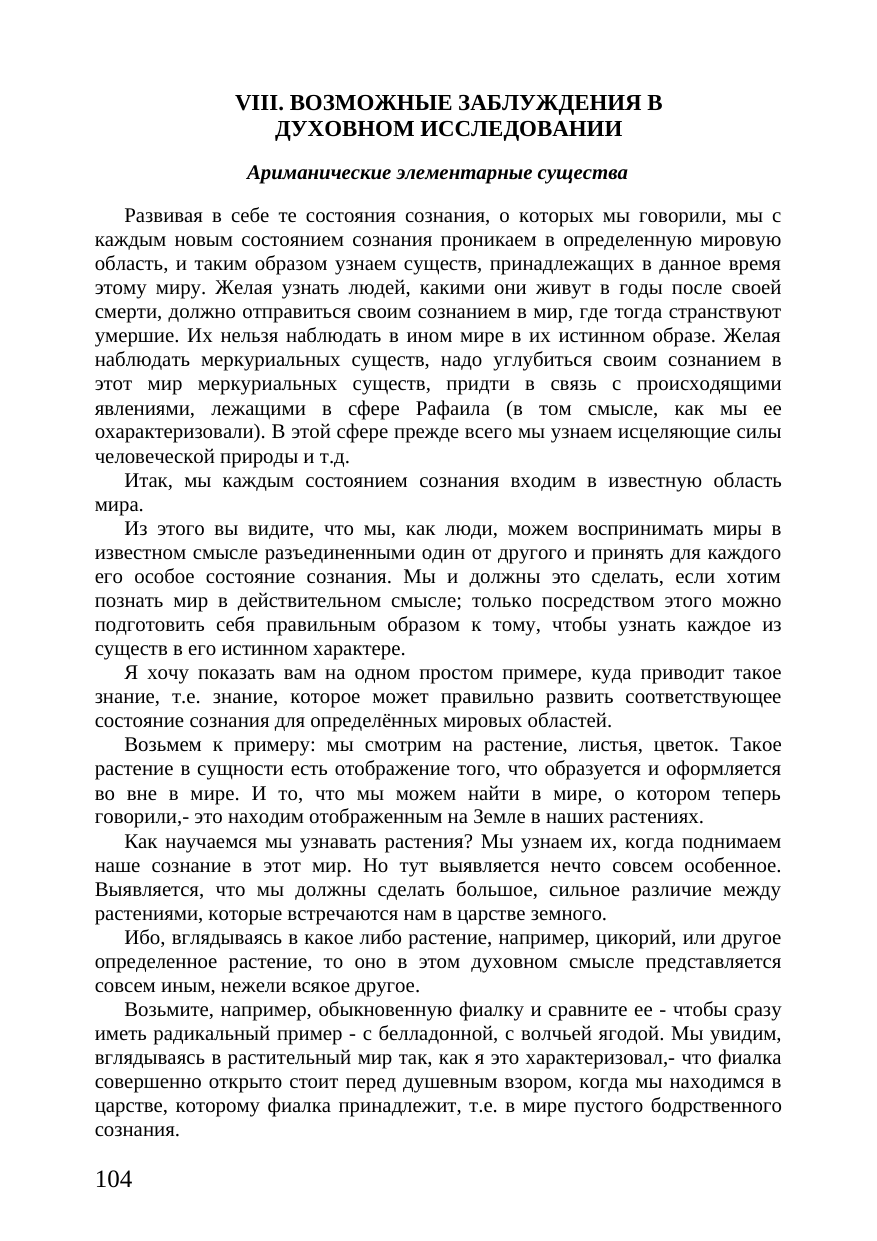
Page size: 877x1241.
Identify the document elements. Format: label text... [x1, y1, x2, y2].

text Возьмите, например, обыкновенную фиалку и сравните ее - чтобы сразу иметь радикальный пример - с белладонной, с волчьей ягодой. Мы увидим, вглядываясь в растительный мир так, как я это характеризовал,- что фиалка совершенно открыто стоит перед душевным взором, когда мы находимся в царстве, которому фиалка принадлежит, т.е. в мире пустого бодрственного сознания. [94, 997, 782, 1141]
text Развивая в себе те состояния сознания, о которых мы говорили, мы с каждым новым состоянием сознания проникаем в определенную мировую область, и таким образом узнаем существ, принадлежащих в данное время этому миру. Желая узнать людей, какими они живут в годы после своей смерти, должно отправиться своим сознанием в мир, где тогда странствуют умершие. Их нельзя наблюдать в ином мире в их истинном образе. Желая наблюдать меркуриальных существ, надо углубиться своим сознанием в этот мир меркуриальных существ, придти в связь с происходящими явлениями, лежащими в сфере Рафаила (в том смысле, как мы ее охарактеризовали). В этой сфере прежде всего мы узнаем исцеляющие силы человеческой природы и т.д. [94, 203, 782, 468]
text Итак, мы каждым состоянием сознания входим в известную область мира. [94, 468, 782, 516]
text Из этого вы видите, что мы, как люди, можем воспринимать миры в известном смысле разъединенными один от другого и принять для каждого его особое состояние сознания. Мы и должны это сделать, если хотим познать мир в действительном смысле; только посредством этого можно подготовить себя правильным образом к тому, чтобы узнать каждое из существ в его истинном характере. [94, 516, 782, 660]
subtitle Ариманические элементарные существа [94, 160, 782, 184]
text Как научаемся мы узнавать растения? Мы узнаем их, когда поднимаем наше сознание в этот мир. Но тут выявляется нечто совсем особенное. Выявляется, что мы должны сделать большое, сильное различие между растениями, которые встречаются нам в царстве земного. [94, 828, 782, 925]
text Ибо, вглядываясь в какое либо растение, например, цикорий, или другое определенное растение, то оно в этом духовном смысле представляется совсем иным, нежели всякое другое. [94, 925, 782, 997]
text Возьмем к примеру: мы смотрим на растение, листья, цветок. Такое растение в сущности есть отображение того, что образуется и оформляется во вне в мире. И то, что мы можем найти в мире, о котором теперь говорили,- это находим отображенным на Земле в наших растениях. [94, 732, 782, 828]
text Я хочу показать вам на одном простом примере, куда приводит такое знание, т.е. знание, которое может правильно развить соответствующее состояние сознания для определённых мировых областей. [94, 660, 782, 732]
subtitle VIII. ВОЗМОЖНЫЕ ЗАБЛУЖДЕНИЯ В ДУХОВНОМ ИССЛЕДОВАНИИ [213, 89, 685, 141]
